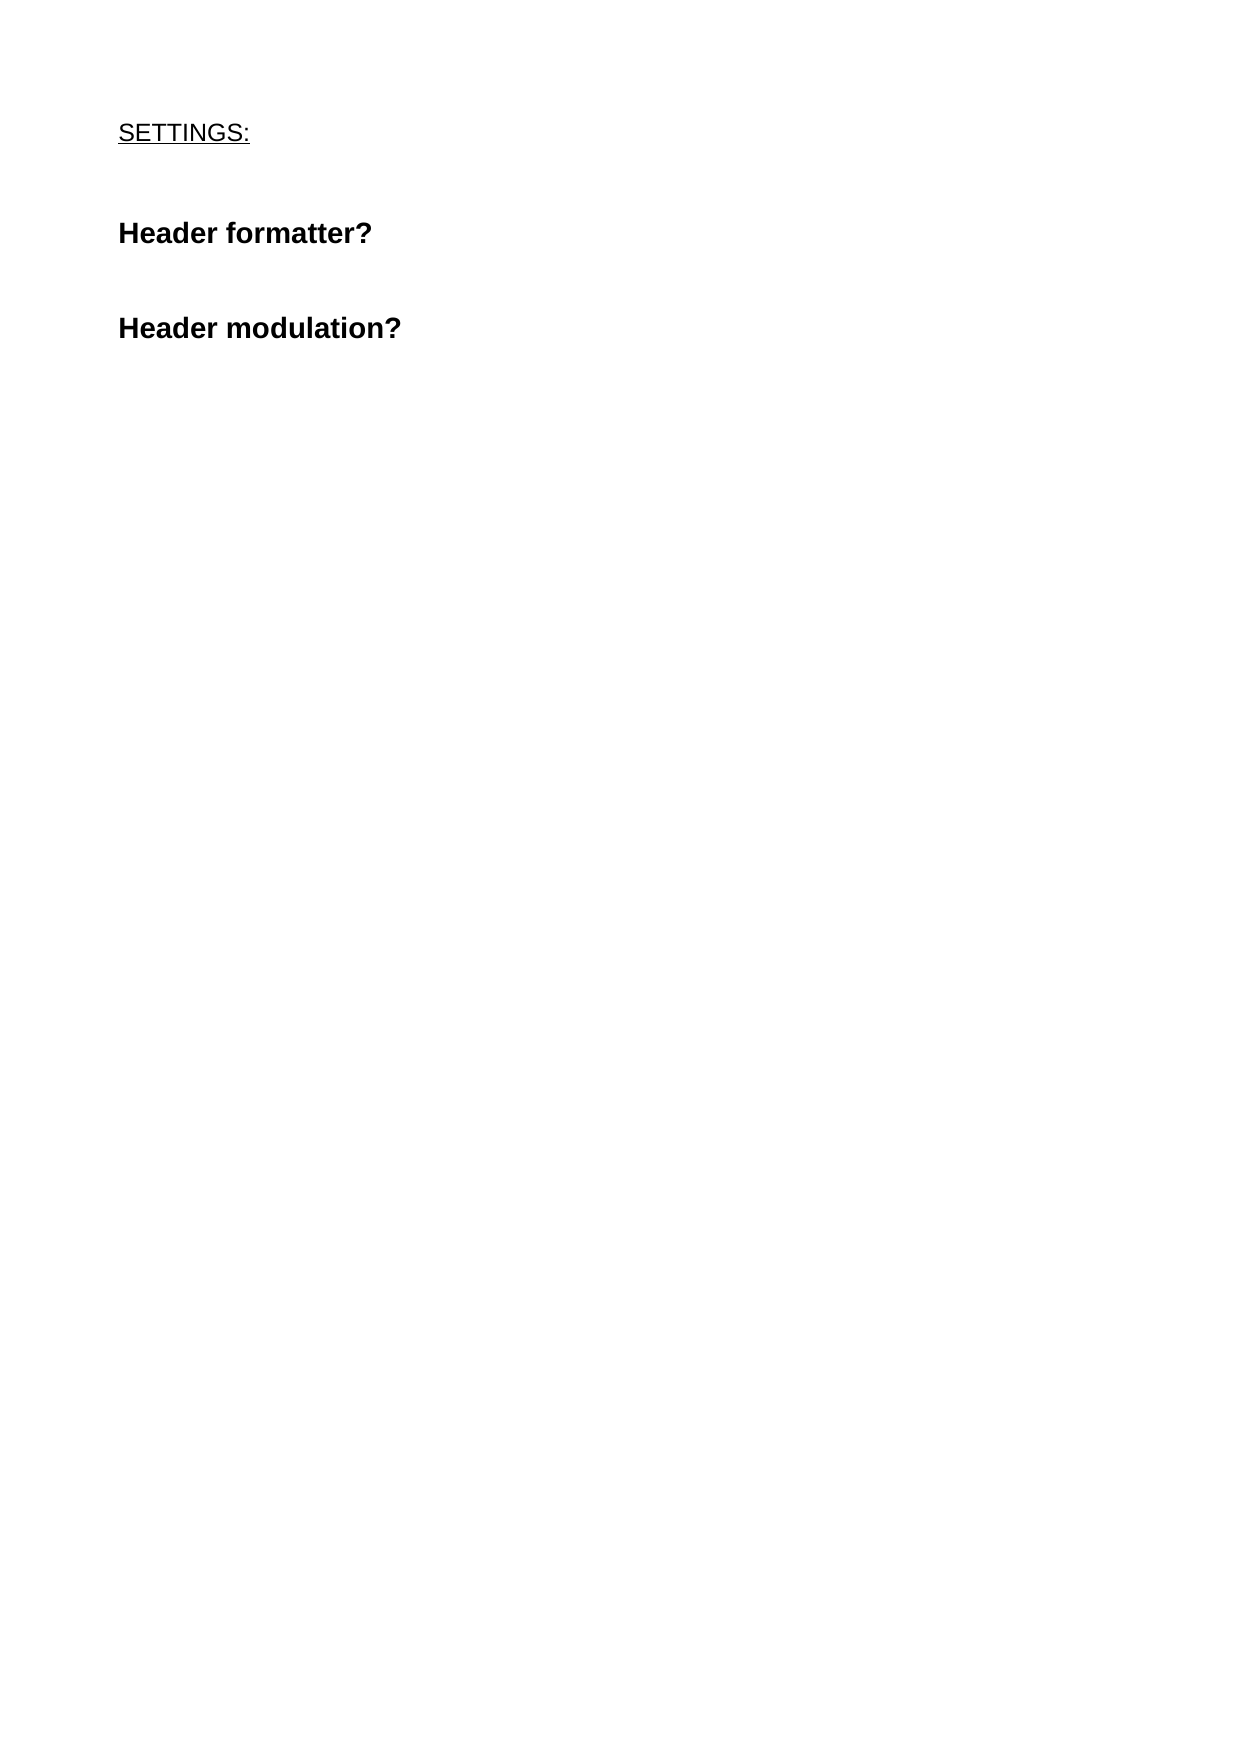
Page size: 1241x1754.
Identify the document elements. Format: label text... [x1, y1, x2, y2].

text SETTINGS: [118, 118, 1122, 181]
subtitle Header formatter? [118, 216, 1122, 250]
subtitle Header modulation? [118, 277, 1122, 344]
